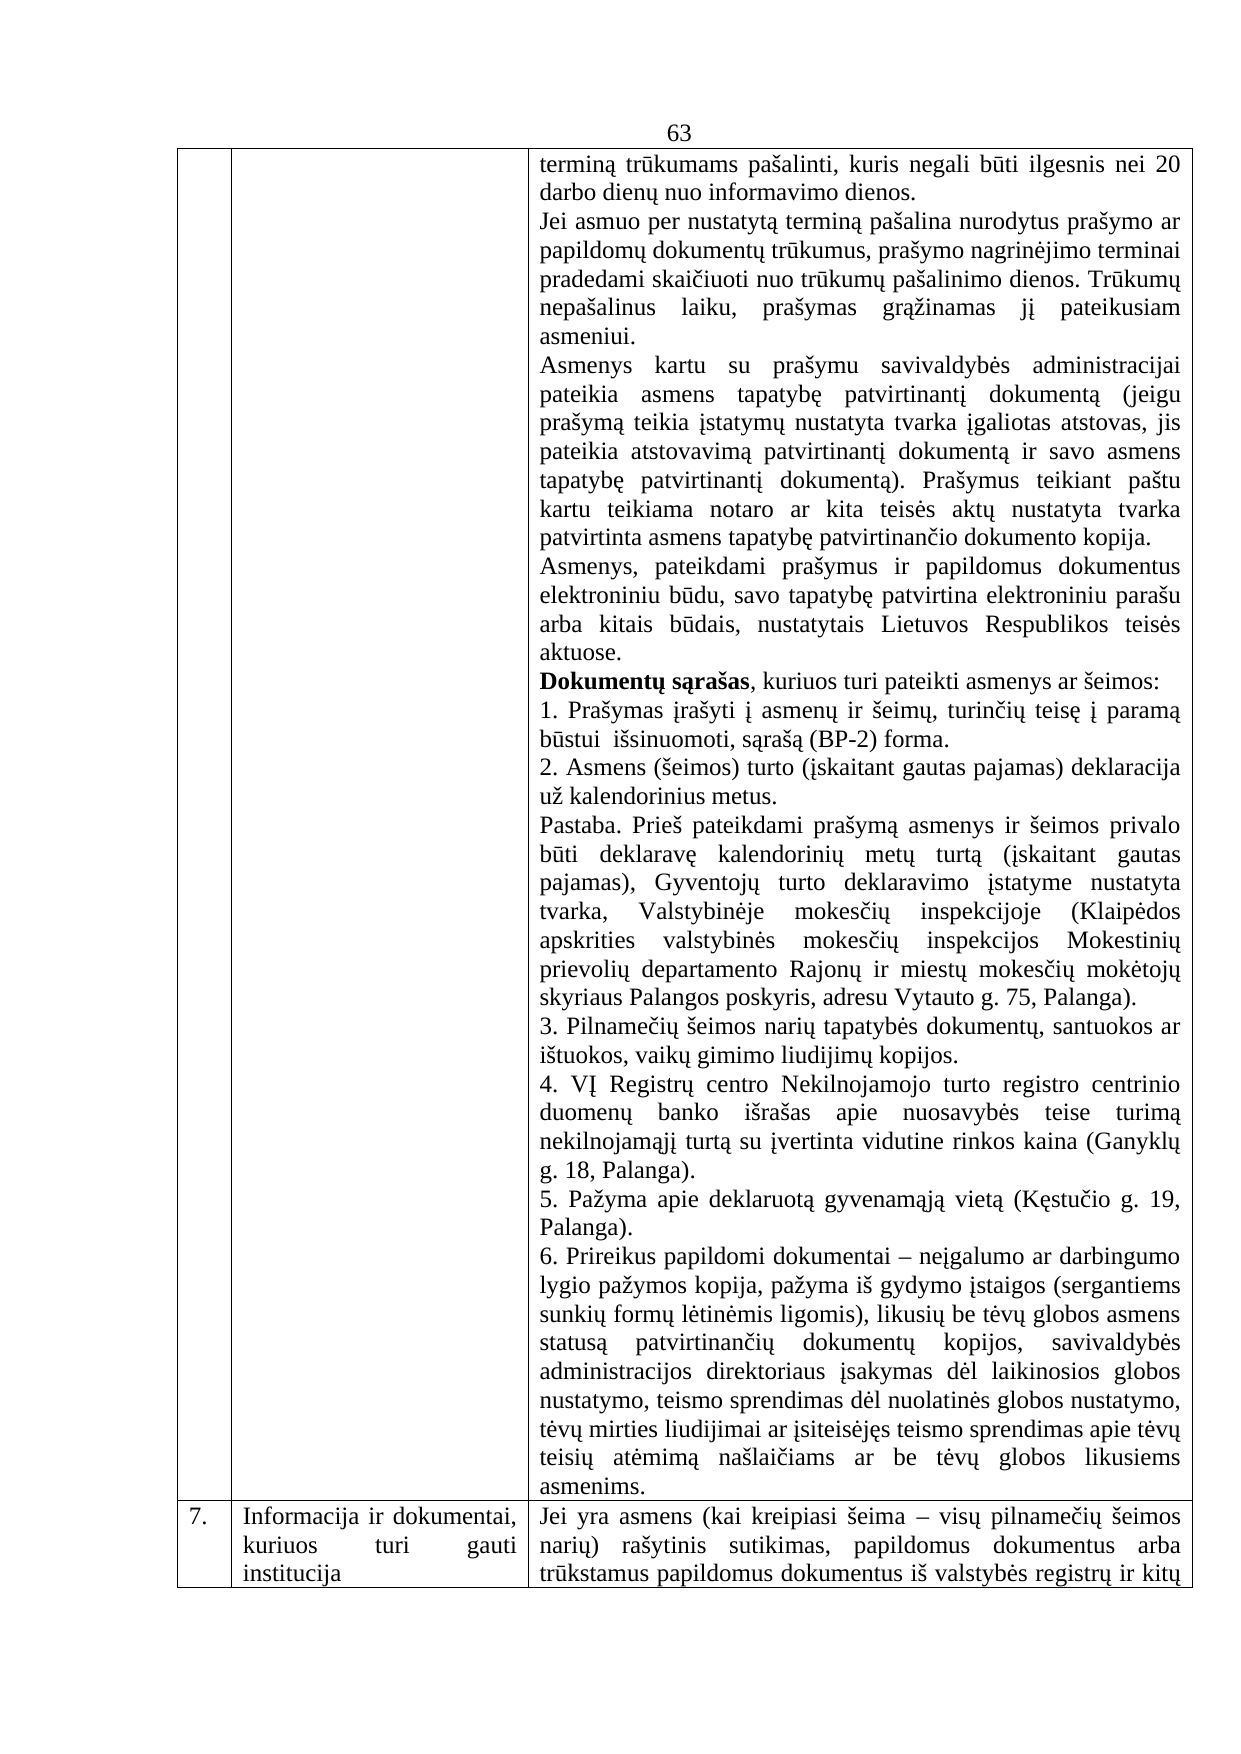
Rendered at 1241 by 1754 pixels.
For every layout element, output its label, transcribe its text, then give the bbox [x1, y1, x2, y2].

table_cell [1193, 1500, 1220, 1587]
table_cell Informacija ir dokumentai, kuriuos turi gauti institucija [232, 1501, 528, 1587]
table_cell [232, 149, 528, 1500]
table_cell 7. [178, 1501, 231, 1587]
table_cell Jei yra asmens (kai kreipiasi šeima – visų pilnamečių šeimos narių) rašytinis sutikimas, papildomus dokumentus arba trūkstamus papildomus dokumentus iš valstybės registrų ir kitų [529, 1501, 1192, 1587]
table_cell [178, 149, 231, 1500]
table_cell terminą trūkumams pašalinti, kuris negali būti ilgesnis nei 20 darbo dienų nuo informavimo dienos. Jei asmuo per nustatytą terminą pašalina nurodytus prašymo ar papildomų dokumentų trūkumus, prašymo nagrinėjimo terminai pradedami skaičiuoti nuo trūkumų pašalinimo dienos. Trūkumų nepašalinus laiku, prašymas grąžinamas jį pateikusiam asmeniui. Asmenys kartu su prašymu savivaldybės administracijai pateikia asmens tapatybę patvirtinantį dokumentą (jeigu prašymą teikia įstatymų nustatyta tvarka įgaliotas atstovas, jis pateikia atstovavimą patvirtinantį dokumentą ir savo asmens tapatybę patvirtinantį dokumentą). Prašymus teikiant paštu kartu teikiama notaro ar kita teisės aktų nustatyta tvarka patvirtinta asmens tapatybę patvirtinančio dokumento kopija. Asmenys, pateikdami prašymus ir papildomus dokumentus elektroniniu būdu, savo tapatybę patvirtina elektroniniu parašu arba kitais būdais, nustatytais Lietuvos Respublikos teisės aktuose. Dokumentų sąrašas, kuriuos turi pateikti asmenys ar šeimos: 1. Prašymas įrašyti į asmenų ir šeimų, turinčių teisę į paramą būstui išsinuomoti, sąrašą (BP-2) forma. 2. Asmens (šeimos) turto (įskaitant gautas pajamas) deklaracija už kalendorinius metus. Pastaba. Prieš pateikdami prašymą asmenys ir šeimos privalo būti deklaravę kalendorinių metų turtą (įskaitant gautas pajamas), Gyventojų turto deklaravimo įstatyme nustatyta tvarka, Valstybinėje mokesčių inspekcijoje (Klaipėdos apskrities valstybinės mokesčių inspekcijos Mokestinių prievolių departamento Rajonų ir miestų mokesčių mokėtojų skyriaus Palangos poskyris, adresu Vytauto g. 75, Palanga). 3. Pilnamečių šeimos narių tapatybės dokumentų, santuokos ar ištuokos, vaikų gimimo liudijimų kopijos. 4. VĮ Registrų centro Nekilnojamojo turto registro centrinio duomenų banko išrašas apie nuosavybės teise turimą nekilnojamąjį turtą su įvertinta vidutine rinkos kaina (Ganyklų g. 18, Palanga). 5. Pažyma apie deklaruotą gyvenamąją vietą (Kęstučio g. 19, Palanga). 6. Prireikus papildomi dokumentai – neįgalumo ar darbingumo lygio pažymos kopija, pažyma iš gydymo įstaigos (sergantiems sunkių formų lėtinėmis ligomis), likusių be tėvų globos asmens statusą patvirtinančių dokumentų kopijos, savivaldybės administracijos direktoriaus įsakymas dėl laikinosios globos nustatymo, teismo sprendimas dėl nuolatinės globos nustatymo, tėvų mirties liudijimai ar įsiteisėjęs teismo sprendimas apie tėvų teisių atėmimą našlaičiams ar be tėvų globos likusiems asmenims. [529, 149, 1192, 1500]
table_cell [1193, 148, 1220, 1500]
